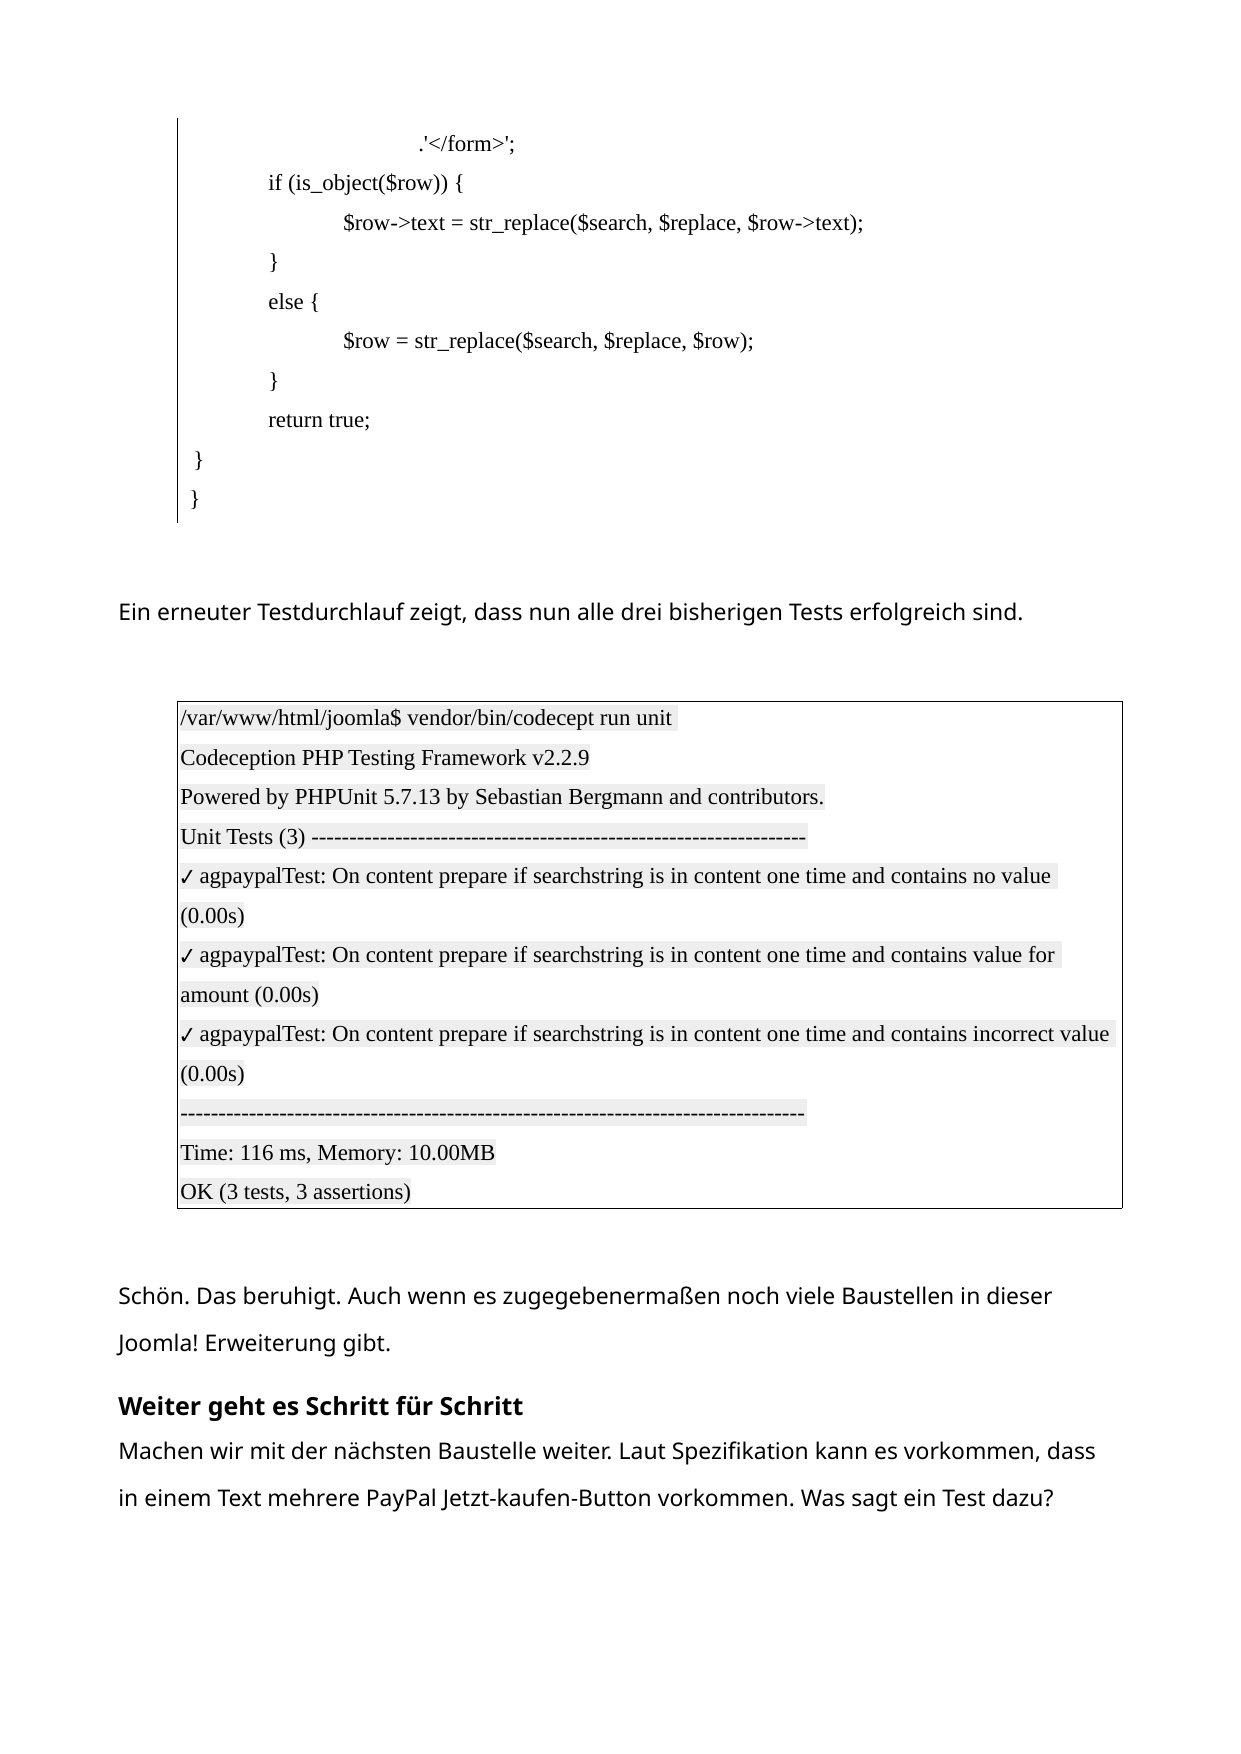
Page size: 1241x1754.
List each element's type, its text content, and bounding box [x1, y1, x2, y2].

text .'</form>'; if (is_object($row)) { $row->text = str_replace($search, $replace, $row->text); } else { $row = str_replace($search, $replace, $row); } return true; } } [178, 118, 1122, 523]
text /var/www/html/joomla$ vendor/bin/codecept run unit Codeception PHP Testing Framework v2.2.9 Powered by PHPUnit 5.7.13 by Sebastian Bergmann and contributors. Unit Tests (3) ----------------------------------------------------------------- ✔ agpaypalTest: On content prepare if searchstring is in content one time and contains no value (0.00s) ✔ agpaypalTest: On content prepare if searchstring is in content one time and contains value for amount (0.00s) ✔ agpaypalTest: On content prepare if searchstring is in content one time and contains incorrect value (0.00s) ---------------------------------------------------------------------------------- Time: 116 ms, Memory: 10.00MB OK (3 tests, 3 assertions) [178, 702, 1122, 1208]
text Ein erneuter Testdurchlauf zeigt, dass nun alle drei bisherigen Tests erfolgreich sind. [118, 596, 1122, 627]
text Schön. Das beruhigt. Auch wenn es zugegebenermaßen noch viele Baustellen in dieser Joomla! Erweiterung gibt. [118, 1280, 1122, 1358]
subtitle Weiter geht es Schritt für Schritt [118, 1388, 1122, 1422]
text Machen wir mit der nächsten Baustelle weiter. Laut Spezifikation kann es vorkommen, dass in einem Text mehrere PayPal Jetzt-kaufen-Button vorkommen. Was sagt ein Test dazu? [118, 1435, 1122, 1513]
